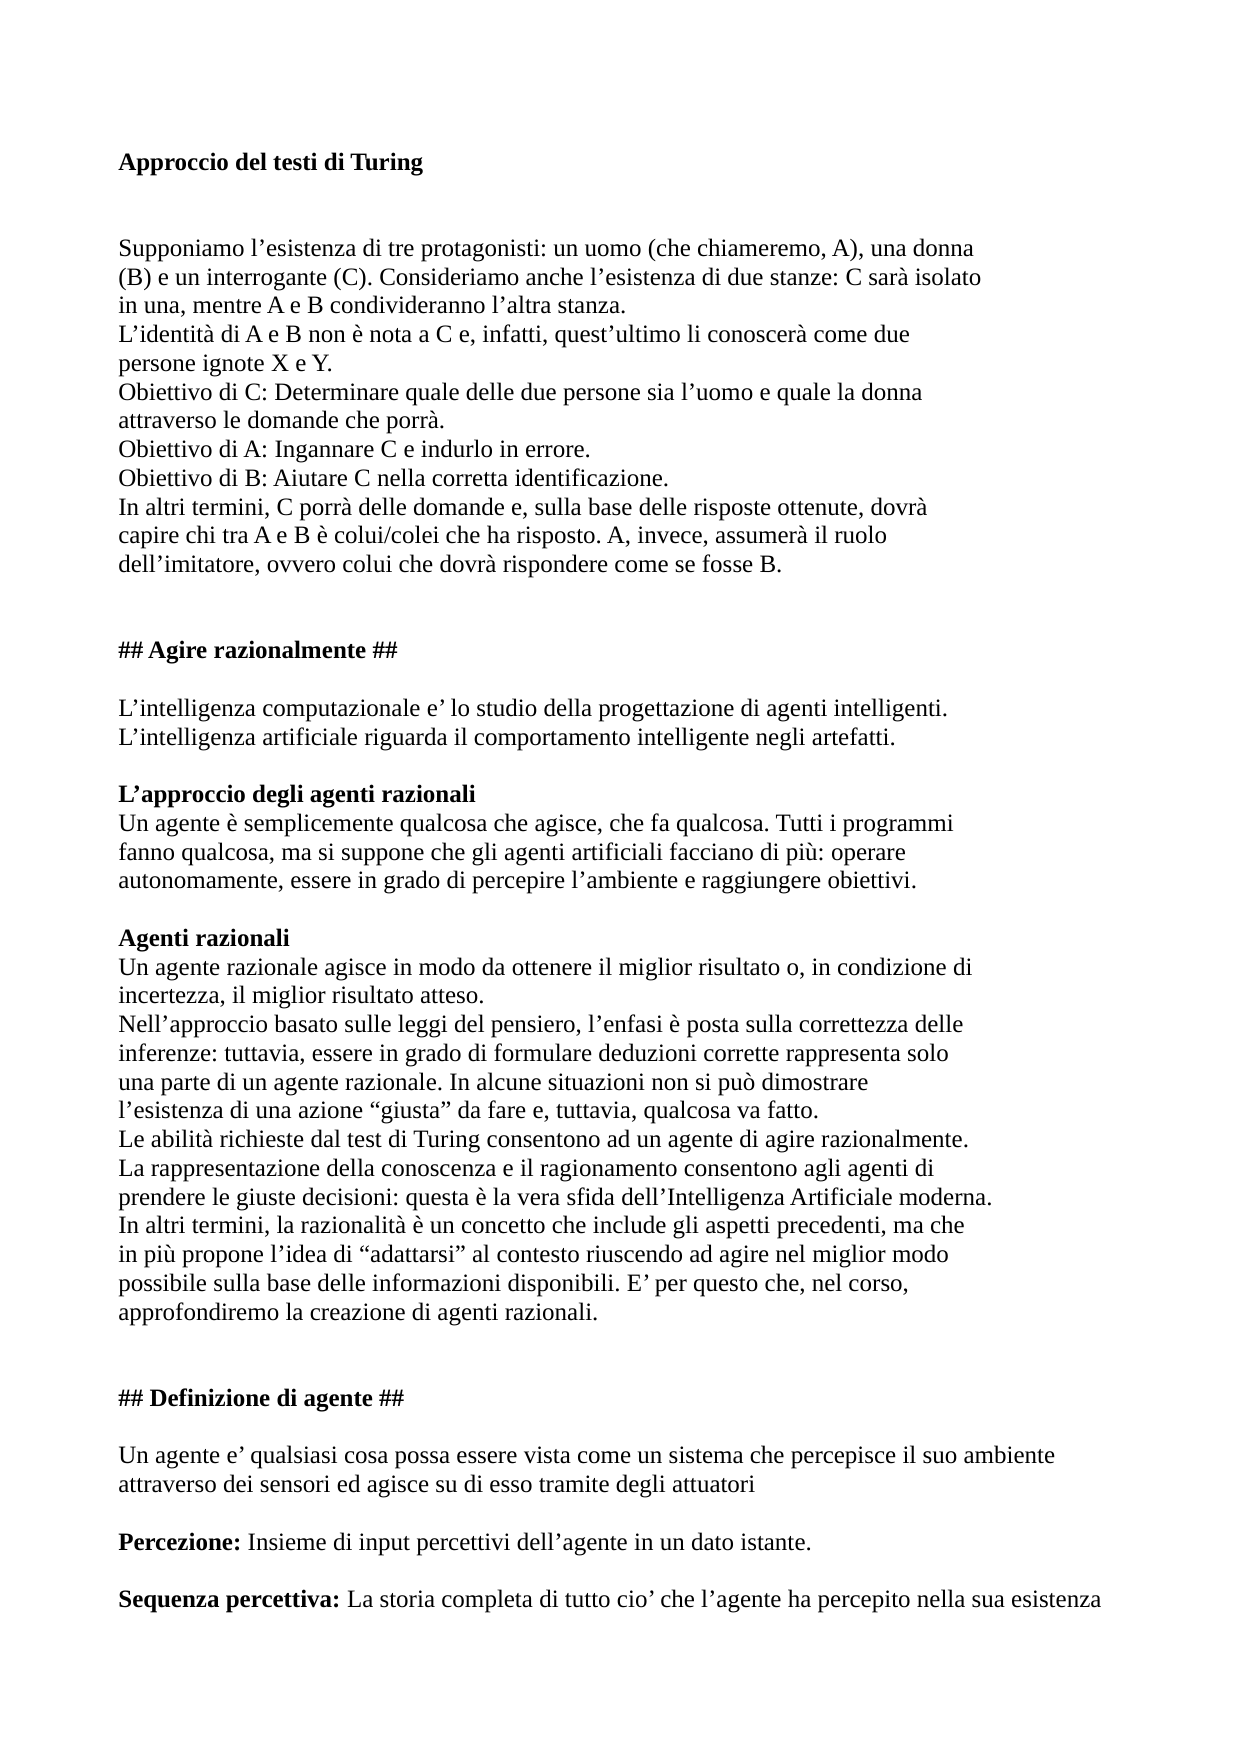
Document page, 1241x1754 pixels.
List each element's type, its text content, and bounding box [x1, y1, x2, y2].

text Le abilità richieste dal test di Turing consentono ad un agente di agire razionalmente. [118, 1124, 1122, 1153]
text Obiettivo di B: Aiutare C nella corretta identificazione. [118, 463, 1122, 492]
text in più propone l’idea di “adattarsi” al contesto riuscendo ad agire nel miglior modo [118, 1239, 1122, 1268]
text capire chi tra A e B è colui/colei che ha risposto. A, invece, assumerà il ruolo [118, 521, 1122, 549]
text Un agente è semplicemente qualcosa che agisce, che fa qualcosa. Tutti i programmi [118, 808, 1122, 837]
text attraverso le domande che porrà. [118, 406, 1122, 434]
text L’intelligenza artificiale riguarda il comportamento intelligente negli artefatti. [118, 722, 1122, 751]
text autonomamente, essere in grado di percepire l’ambiente e raggiungere obiettivi. [118, 866, 1122, 894]
text Approccio del testi di Turing [118, 147, 1122, 176]
text Nell’approccio basato sulle leggi del pensiero, l’enfasi è posta sulla correttezza delle [118, 1009, 1122, 1038]
text incertezza, il miglior risultato atteso. [118, 981, 1122, 1009]
text fanno qualcosa, ma si suppone che gli agenti artificiali facciano di più: operare [118, 837, 1122, 866]
text Percezione: Insieme di input percettivi dell’agente in un dato istante. [118, 1527, 1122, 1556]
text l’esistenza di una azione “giusta” da fare e, tuttavia, qualcosa va fatto. [118, 1096, 1122, 1124]
text prendere le giuste decisioni: questa è la vera sfida dell’Intelligenza Artificiale moderna. [118, 1182, 1122, 1211]
text Obiettivo di A: Ingannare C e indurlo in errore. [118, 434, 1122, 463]
text Un agente razionale agisce in modo da ottenere il miglior risultato o, in condizione di [118, 952, 1122, 981]
text inferenze: tuttavia, essere in grado di formulare deduzioni corrette rappresenta solo [118, 1038, 1122, 1067]
text L’intelligenza computazionale e’ lo studio della progettazione di agenti intelligenti. [118, 693, 1122, 722]
text Supponiamo l’esistenza di tre protagonisti: un uomo (che chiameremo, A), una donna [118, 233, 1122, 262]
text in una, mentre A e B condivideranno l’altra stanza. [118, 291, 1122, 319]
text possibile sulla base delle informazioni disponibili. E’ per questo che, nel corso, [118, 1268, 1122, 1297]
text (B) e un interrogante (C). Consideriamo anche l’esistenza di due stanze: C sarà isolato [118, 262, 1122, 291]
text Agenti razionali [118, 923, 1122, 952]
text La rappresentazione della conoscenza e il ragionamento consentono agli agenti di [118, 1153, 1122, 1182]
text Sequenza percettiva: La storia completa di tutto cio’ che l’agente ha percepito nella sua esistenza [118, 1584, 1122, 1613]
text In altri termini, C porrà delle domande e, sulla base delle risposte ottenute, dovrà [118, 492, 1122, 521]
text L’approccio degli agenti razionali [118, 779, 1122, 808]
text L’identità di A e B non è nota a C e, infatti, quest’ultimo li conoscerà come due [118, 319, 1122, 348]
text approfondiremo la creazione di agenti razionali. [118, 1297, 1122, 1326]
text ## Agire razionalmente ## [118, 636, 1122, 664]
text persone ignote X e Y. [118, 348, 1122, 377]
text In altri termini, la razionalità è un concetto che include gli aspetti precedenti, ma che [118, 1211, 1122, 1239]
text Obiettivo di C: Determinare quale delle due persone sia l’uomo e quale la donna [118, 377, 1122, 406]
text Un agente e’ qualsiasi cosa possa essere vista come un sistema che percepisce il suo ambiente attraverso dei sensori ed agisce su di esso tramite degli attuatori [118, 1441, 1122, 1498]
text dell’imitatore, ovvero colui che dovrà rispondere come se fosse B. [118, 549, 1122, 578]
text ## Definizione di agente ## [118, 1383, 1122, 1412]
text una parte di un agente razionale. In alcune situazioni non si può dimostrare [118, 1067, 1122, 1096]
